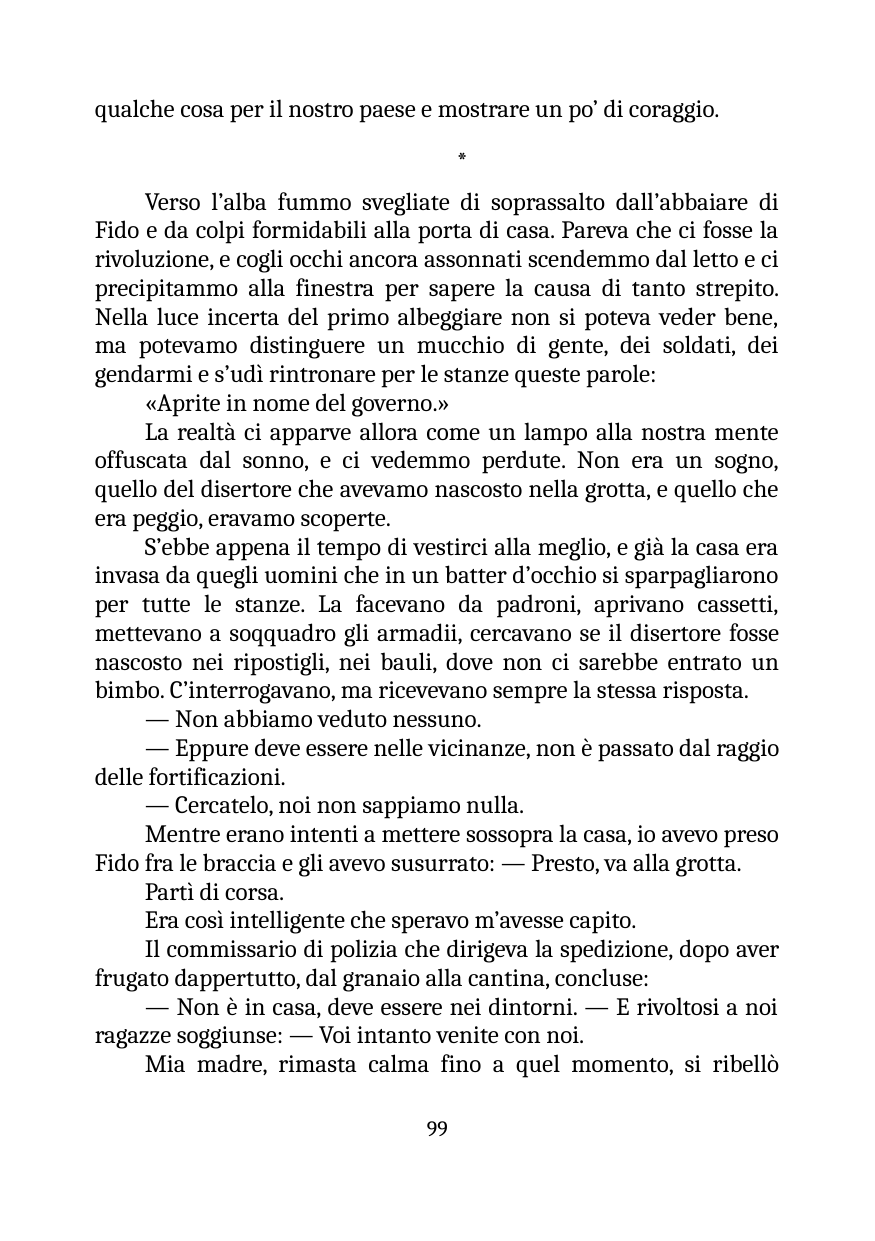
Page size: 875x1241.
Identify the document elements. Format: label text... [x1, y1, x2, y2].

text Verso l’alba fummo svegliate di soprassalto dall’abbaiare di Fido e da colpi formidabili alla porta di casa. Pareva che ci fosse la rivoluzione, e cogli occhi ancora assonnati scendemmo dal letto e ci precipitammo alla finestra per sapere la causa di tanto strepito. Nella luce incerta del primo albeggiare non si poteva veder bene, ma potevamo distinguere un mucchio di gente, dei soldati, dei gendarmi e s’udì rintronare per le stanze queste parole: [94, 187, 779, 389]
text — Eppure deve essere nelle vicinanze, non è passato dal raggio delle fortificazioni. [94, 734, 779, 791]
text Mentre erano intenti a mettere sossopra la casa, io avevo preso Fido fra le braccia e gli avevo susurrato: — Presto, va alla grotta. [94, 820, 779, 877]
text Il commissario di polizia che dirigeva la spedizione, dopo aver frugato dappertutto, dal granaio alla cantina, concluse: [94, 935, 779, 992]
text * [94, 147, 779, 176]
text qualche cosa per il nostro paese e mostrare un po’ di coraggio. [94, 94, 779, 123]
text Era così intelligente che speravo m’avesse capito. [94, 906, 779, 935]
text La realtà ci apparve allora come un lampo alla nostra mente offuscata dal sonno, e ci vedemmo perdute. Non era un sogno, quello del disertore che avevamo nascosto nella grotta, e quello che era peggio, eravamo scoperte. [94, 417, 779, 532]
text «Aprite in nome del governo.» [94, 389, 779, 417]
text — Cercatelo, noi non sappiamo nulla. [94, 791, 779, 820]
text — Non abbiamo veduto nessuno. [94, 705, 779, 734]
text Partì di corsa. [94, 877, 779, 906]
text Mia madre, rimasta calma fino a quel momento, si ribellò [94, 1050, 779, 1079]
text S’ebbe appena il tempo di vestirci alla meglio, e già la casa era invasa da quegli uomini che in un batter d’occhio si sparpagliarono per tutte le stanze. La facevano da padroni, aprivano cassetti, mettevano a soqquadro gli armadii, cercavano se il disertore fosse nascosto nei ripostigli, nei bauli, dove non ci sarebbe entrato un bimbo. C’interrogavano, ma ricevevano sempre la stessa risposta. [94, 532, 779, 705]
text — Non è in casa, deve essere nei dintorni. — E rivoltosi a noi ragazze soggiunse: — Voi intanto venite con noi. [94, 992, 779, 1050]
